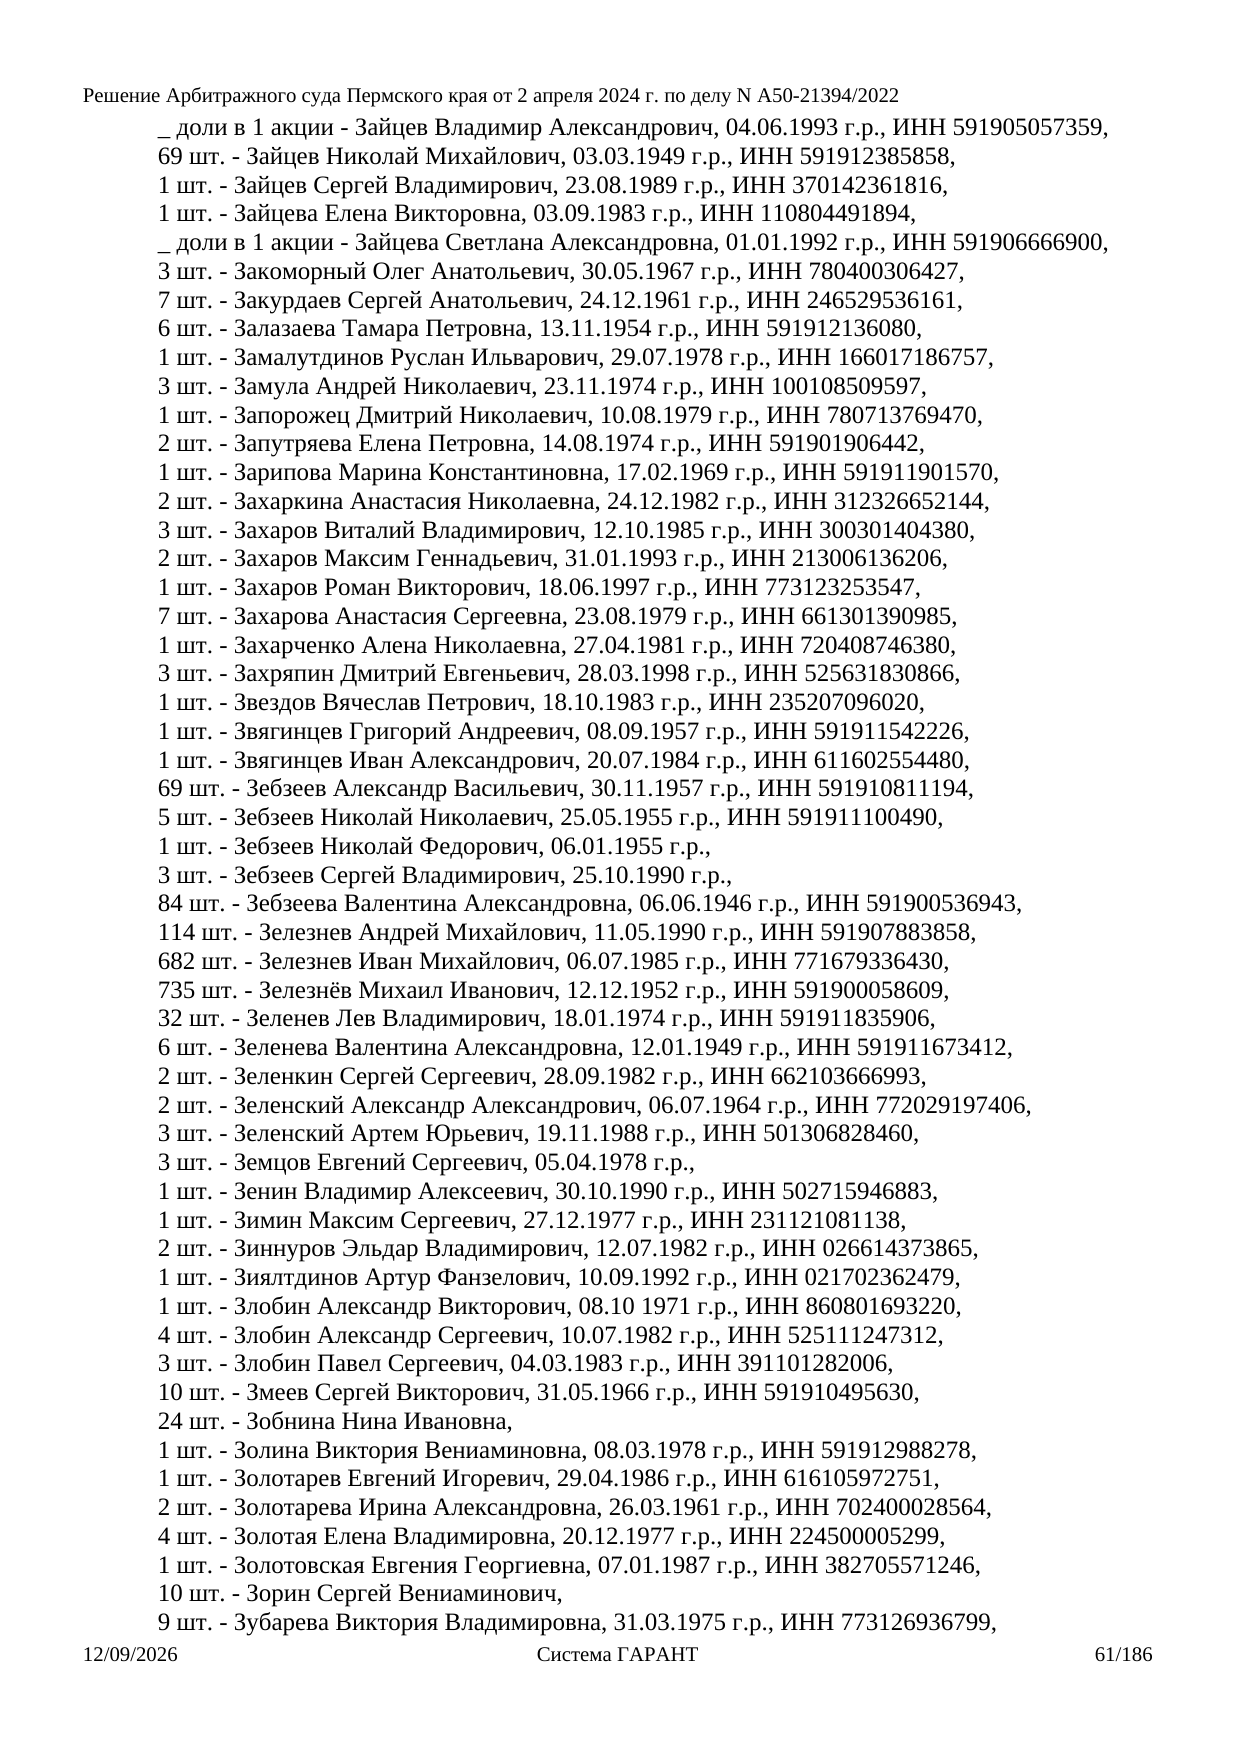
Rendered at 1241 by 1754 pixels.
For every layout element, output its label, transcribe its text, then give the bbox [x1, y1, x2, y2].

text 682 шт. - Зелезнев Иван Михайлович, 06.07.1985 г.р., ИНН 771679336430, [83, 946, 1157, 975]
text 3 шт. - Захряпин Дмитрий Евгеньевич, 28.03.1998 г.р., ИНН 525631830866, [83, 658, 1157, 687]
text 84 шт. - Зебзеева Валентина Александровна, 06.06.1946 г.р., ИНН 591900536943, [83, 888, 1157, 917]
text 1 шт. - Зенин Владимир Алексеевич, 30.10.1990 г.р., ИНН 502715946883, [83, 1176, 1157, 1205]
text 1 шт. - Захаров Роман Викторович, 18.06.1997 г.р., ИНН 773123253547, [83, 572, 1157, 601]
text 1 шт. - Звягинцев Иван Александрович, 20.07.1984 г.р., ИНН 611602554480, [83, 745, 1157, 773]
text 5 шт. - Зебзеев Николай Николаевич, 25.05.1955 г.р., ИНН 591911100490, [83, 802, 1157, 831]
text 1 шт. - Звездов Вячеслав Петрович, 18.10.1983 г.р., ИНН 235207096020, [83, 687, 1157, 716]
text 1 шт. - Зарипова Марина Константиновна, 17.02.1969 г.р., ИНН 591911901570, [83, 457, 1157, 486]
text 10 шт. - Зорин Сергей Вениаминович, [83, 1578, 1157, 1607]
text 2 шт. - Зеленский Александр Александрович, 06.07.1964 г.р., ИНН 772029197406, [83, 1090, 1157, 1118]
text 4 шт. - Злобин Александр Сергеевич, 10.07.1982 г.р., ИНН 525111247312, [83, 1320, 1157, 1348]
text 2 шт. - Захаркина Анастасия Николаевна, 24.12.1982 г.р., ИНН 312326652144, [83, 486, 1157, 515]
text _ доли в 1 акции - Зайцев Владимир Александрович, 04.06.1993 г.р., ИНН 591905057359, [83, 112, 1157, 141]
text 1 шт. - Запорожец Дмитрий Николаевич, 10.08.1979 г.р., ИНН 780713769470, [83, 400, 1157, 428]
text 3 шт. - Закоморный Олег Анатольевич, 30.05.1967 г.р., ИНН 780400306427, [83, 256, 1157, 285]
text 4 шт. - Золотая Елена Владимировна, 20.12.1977 г.р., ИНН 224500005299, [83, 1521, 1157, 1550]
text 3 шт. - Земцов Евгений Сергеевич, 05.04.1978 г.р., [83, 1147, 1157, 1176]
text 32 шт. - Зеленев Лев Владимирович, 18.01.1974 г.р., ИНН 591911835906, [83, 1003, 1157, 1032]
text 1 шт. - Зебзеев Николай Федорович, 06.01.1955 г.р., [83, 831, 1157, 860]
text 3 шт. - Злобин Павел Сергеевич, 04.03.1983 г.р., ИНН 391101282006, [83, 1348, 1157, 1377]
text 3 шт. - Зебзеев Сергей Владимирович, 25.10.1990 г.р., [83, 860, 1157, 888]
text 10 шт. - Змеев Сергей Викторович, 31.05.1966 г.р., ИНН 591910495630, [83, 1377, 1157, 1406]
text 3 шт. - Зеленский Артем Юрьевич, 19.11.1988 г.р., ИНН 501306828460, [83, 1118, 1157, 1147]
text 1 шт. - Золотарев Евгений Игоревич, 29.04.1986 г.р., ИНН 616105972751, [83, 1463, 1157, 1492]
text 6 шт. - Залазаева Тамара Петровна, 13.11.1954 г.р., ИНН 591912136080, [83, 313, 1157, 342]
text 3 шт. - Замула Андрей Николаевич, 23.11.1974 г.р., ИНН 100108509597, [83, 371, 1157, 400]
text 735 шт. - Зелезнёв Михаил Иванович, 12.12.1952 г.р., ИНН 591900058609, [83, 975, 1157, 1003]
text 2 шт. - Золотарева Ирина Александровна, 26.03.1961 г.р., ИНН 702400028564, [83, 1492, 1157, 1521]
text 2 шт. - Зеленкин Сергей Сергеевич, 28.09.1982 г.р., ИНН 662103666993, [83, 1061, 1157, 1090]
text 2 шт. - Захаров Максим Геннадьевич, 31.01.1993 г.р., ИНН 213006136206, [83, 543, 1157, 572]
text _ доли в 1 акции - Зайцева Светлана Александровна, 01.01.1992 г.р., ИНН 591906666900, [83, 227, 1157, 256]
text 1 шт. - Зайцев Сергей Владимирович, 23.08.1989 г.р., ИНН 370142361816, [83, 170, 1157, 198]
text 69 шт. - Зайцев Николай Михайлович, 03.03.1949 г.р., ИНН 591912385858, [83, 141, 1157, 170]
text 1 шт. - Злобин Александр Викторович, 08.10 1971 г.р., ИНН 860801693220, [83, 1291, 1157, 1320]
text 2 шт. - Запутряева Елена Петровна, 14.08.1974 г.р., ИНН 591901906442, [83, 428, 1157, 457]
text 7 шт. - Закурдаев Сергей Анатольевич, 24.12.1961 г.р., ИНН 246529536161, [83, 285, 1157, 313]
text 1 шт. - Золина Виктория Вениаминовна, 08.03.1978 г.р., ИНН 591912988278, [83, 1435, 1157, 1463]
text 1 шт. - Зимин Максим Сергеевич, 27.12.1977 г.р., ИНН 231121081138, [83, 1205, 1157, 1233]
text 7 шт. - Захарова Анастасия Сергеевна, 23.08.1979 г.р., ИНН 661301390985, [83, 601, 1157, 630]
text 1 шт. - Звягинцев Григорий Андреевич, 08.09.1957 г.р., ИНН 591911542226, [83, 716, 1157, 745]
text 114 шт. - Зелезнев Андрей Михайлович, 11.05.1990 г.р., ИНН 591907883858, [83, 917, 1157, 946]
text 69 шт. - Зебзеев Александр Васильевич, 30.11.1957 г.р., ИНН 591910811194, [83, 773, 1157, 802]
text 1 шт. - Замалутдинов Руслан Ильварович, 29.07.1978 г.р., ИНН 166017186757, [83, 342, 1157, 371]
text 24 шт. - Зобнина Нина Ивановна, [83, 1406, 1157, 1435]
text 9 шт. - Зубарева Виктория Владимировна, 31.03.1975 г.р., ИНН 773126936799, [83, 1607, 1157, 1636]
text 6 шт. - Зеленева Валентина Александровна, 12.01.1949 г.р., ИНН 591911673412, [83, 1032, 1157, 1061]
text 3 шт. - Захаров Виталий Владимирович, 12.10.1985 г.р., ИНН 300301404380, [83, 515, 1157, 543]
text 1 шт. - Золотовская Евгения Георгиевна, 07.01.1987 г.р., ИНН 382705571246, [83, 1550, 1157, 1578]
text 1 шт. - Захарченко Алена Николаевна, 27.04.1981 г.р., ИНН 720408746380, [83, 630, 1157, 658]
text 1 шт. - Зайцева Елена Викторовна, 03.09.1983 г.р., ИНН 110804491894, [83, 198, 1157, 227]
text 2 шт. - Зиннуров Эльдар Владимирович, 12.07.1982 г.р., ИНН 026614373865, [83, 1233, 1157, 1262]
text 1 шт. - Зиялтдинов Артур Фанзелович, 10.09.1992 г.р., ИНН 021702362479, [83, 1262, 1157, 1291]
